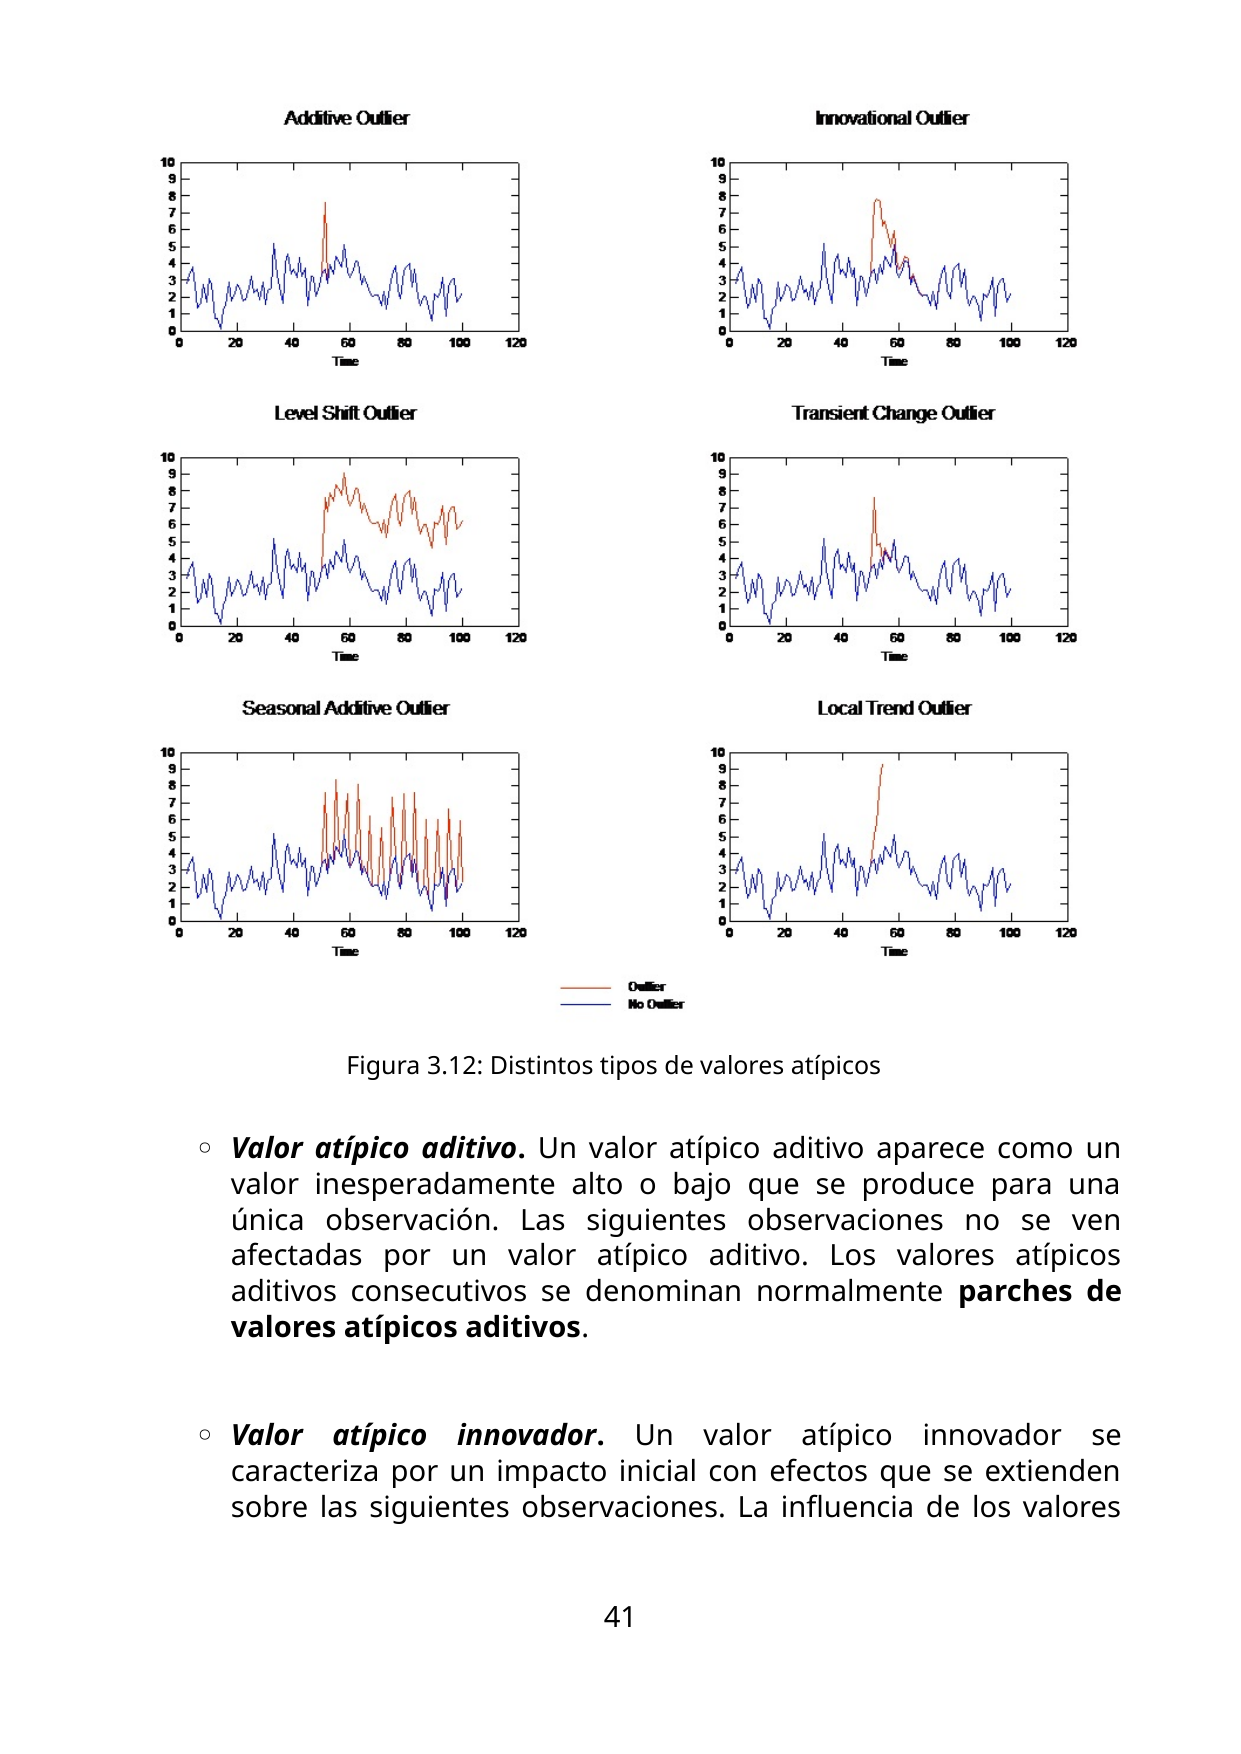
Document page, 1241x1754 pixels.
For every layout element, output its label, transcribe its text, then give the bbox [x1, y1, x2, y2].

list Valor atípico aditivo. Un valor atípico aditivo aparece como un valor inesperadamente alto o bajo que se produce para una única observación. Las siguientes observaciones no se ven afectadas por un valor atípico aditivo. Los valores atípicos aditivos consecutivos se denominan normalmente parches de valores atípicos aditivos. [193, 1127, 1122, 1346]
list Valor atípico innovador. Un valor atípico innovador se caracteriza por un impacto inicial con efectos que se extienden sobre las siguientes observaciones. La influencia de los valores [193, 1414, 1122, 1526]
list Figura 3.12: Distintos tipos de valores atípicos [143, 1031, 1084, 1082]
picture [143, 85, 1085, 1031]
